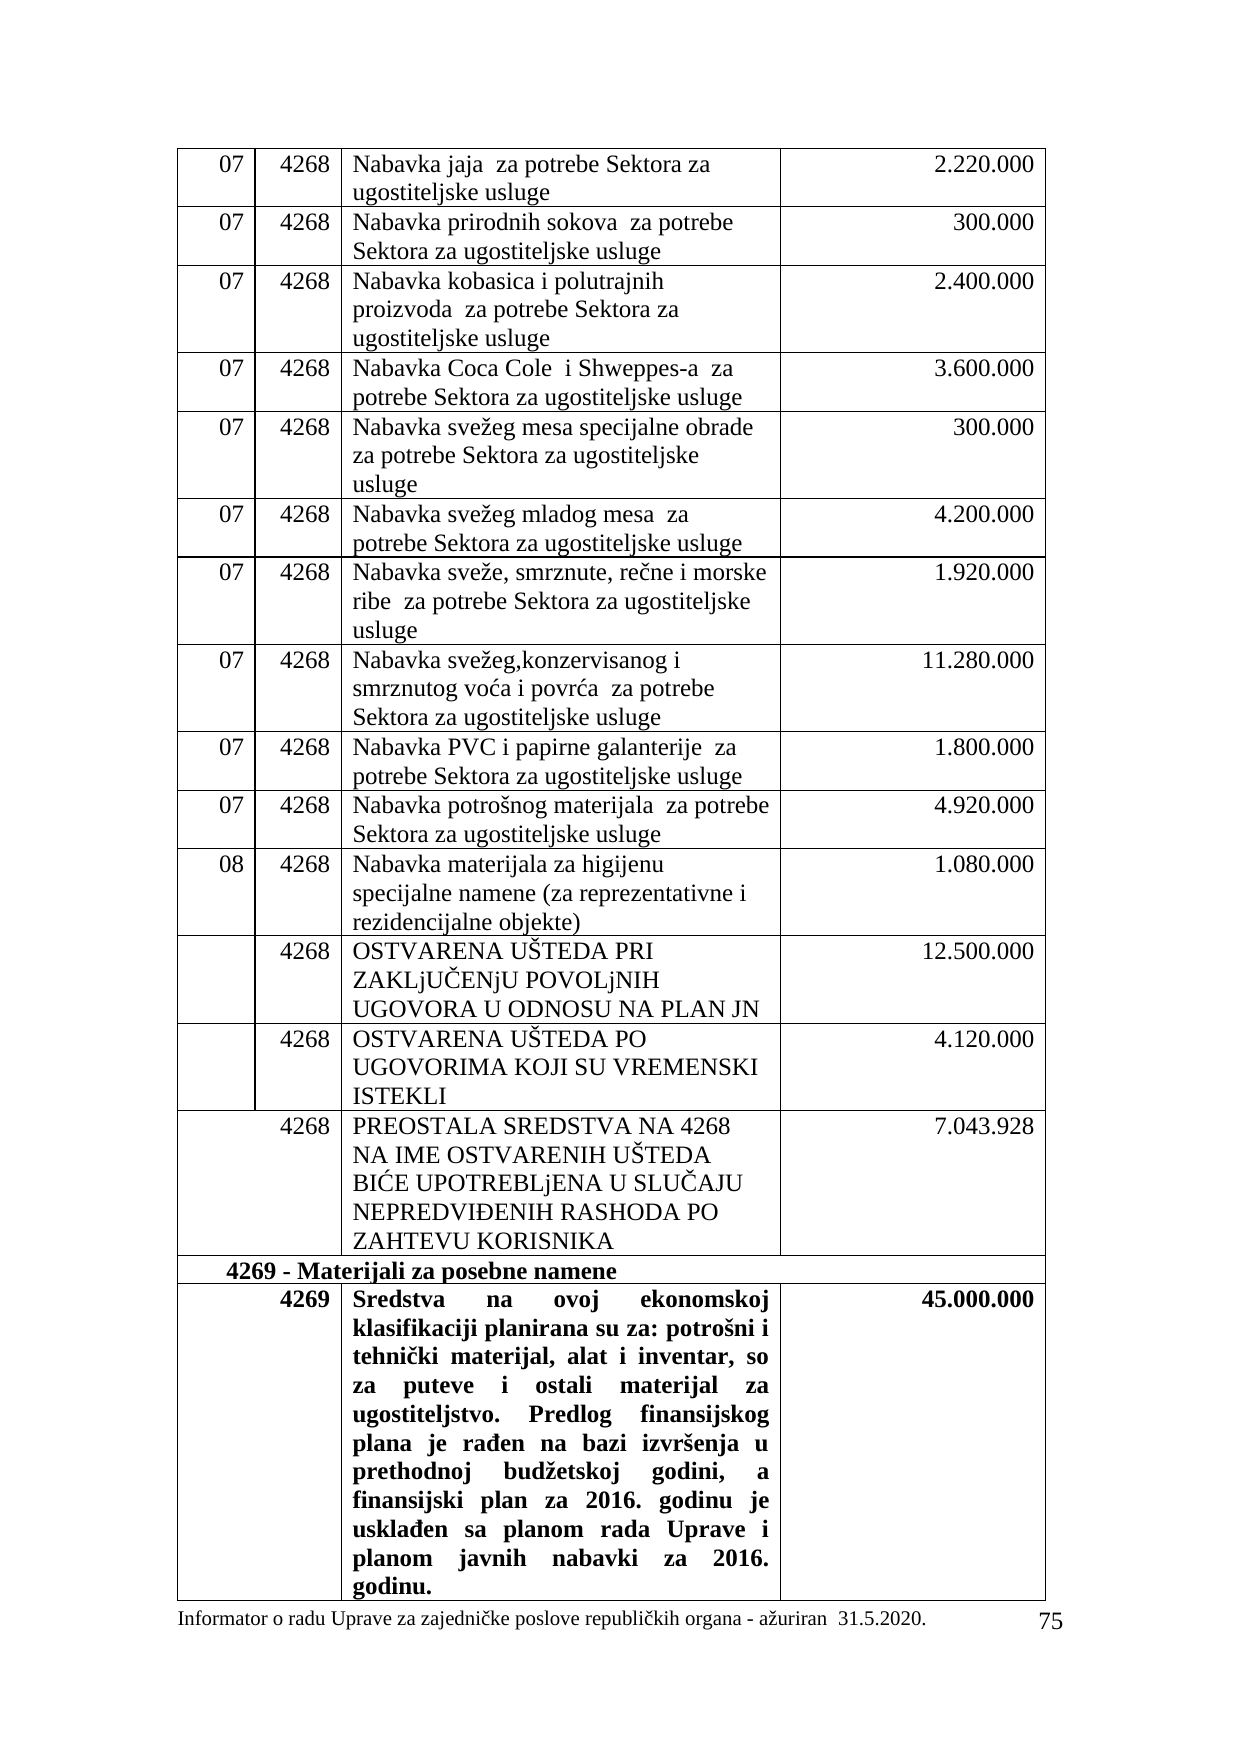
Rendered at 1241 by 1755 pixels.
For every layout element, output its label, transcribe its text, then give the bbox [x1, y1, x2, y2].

table_cell 1.080.000 [781, 849, 1045, 935]
table_cell Nabavka jaja za potrebe Sektora za ugostitelјske usluge [342, 149, 780, 206]
table_cell 4269 [178, 1284, 341, 1600]
table_cell [178, 936, 254, 1023]
table_cell 07 [178, 412, 254, 498]
table_cell 4268 [256, 849, 341, 935]
table_cell 4269 - Materijali za posebne namene [178, 1256, 1045, 1283]
table_cell 4268 [256, 1024, 341, 1110]
table_cell 4268 [256, 266, 341, 352]
table_cell 4268 [256, 558, 341, 644]
table_cell Sredstva na ovoj ekonomskoj klasifikaciji planirana su za: potrošni i tehnički materijal, alat i inventar, so za puteve i ostali materijal za ugostitelјstvo. Predlog finansijskog plana je rađen na bazi izvršenja u prethodnoj budžetskoj godini, a finansijski plan za 2016. godinu je usklađen sa planom rada Uprave i planom javnih nabavki za 2016. godinu. [342, 1284, 780, 1600]
table_cell 2.400.000 [781, 266, 1045, 352]
table_cell 4.120.000 [781, 1024, 1045, 1110]
table_cell 4.200.000 [781, 499, 1045, 556]
table_cell 12.500.000 [781, 936, 1045, 1023]
table_cell 45.000.000 [781, 1284, 1045, 1600]
table_cell Nabavka Coca Cole i Shweppes-a za potrebe Sektora za ugostitelјske usluge [342, 353, 780, 411]
table_cell [178, 1024, 254, 1110]
table_cell 4.920.000 [781, 791, 1045, 848]
table_cell 2.220.000 [781, 149, 1045, 206]
table_cell 07 [178, 645, 254, 731]
table_cell 4268 [256, 499, 341, 556]
table_cell Nabavka PVC i papirne galanterije za potrebe Sektora za ugostitelјske usluge [342, 732, 780, 789]
table_cell 07 [178, 499, 254, 556]
table_cell 4268 [256, 936, 341, 1023]
table_cell 3.600.000 [781, 353, 1045, 411]
table_cell Nabavka prirodnih sokova za potrebe Sektora za ugostitelјske usluge [342, 207, 780, 265]
table_cell 11.280.000 [781, 645, 1045, 731]
table_cell 300.000 [781, 207, 1045, 265]
table_cell Nabavka svežeg mladog mesa za potrebe Sektora za ugostitelјske usluge [342, 499, 780, 556]
table_cell Nabavka potrošnog materijala za potrebe Sektora za ugostitelјske usluge [342, 791, 780, 848]
table_cell 300.000 [781, 412, 1045, 498]
table_cell Nabavka kobasica i polutrajnih proizvoda za potrebe Sektora za ugostitelјske usluge [342, 266, 780, 352]
table_cell OSTVARENA UŠTEDA PRI ZAKLjUČENјU POVOLjNIH UGOVORA U ODNOSU NA PLAN JN [342, 936, 780, 1023]
table_cell 4268 [256, 412, 341, 498]
table_cell 07 [178, 266, 254, 352]
table_cell Nabavka svežeg,konzervisanog i smrznutog voća i povrća za potrebe Sektora za ugostitelјske usluge [342, 645, 780, 731]
table_cell 4268 [178, 1111, 341, 1255]
table_cell 7.043.928 [781, 1111, 1045, 1255]
table_cell 4268 [256, 207, 341, 265]
table_cell 1.920.000 [781, 558, 1045, 644]
table_cell 07 [178, 207, 254, 265]
table_cell Nabavka sveže, smrznute, rečne i morske ribe za potrebe Sektora za ugostitelјske usluge [342, 558, 780, 644]
table_cell 4268 [256, 353, 341, 411]
table_cell 07 [178, 791, 254, 848]
table_cell Nabavka materijala za higijenu specijalne namene (za reprezentativne i rezidencijalne objekte) [342, 849, 780, 935]
table_cell 4268 [256, 645, 341, 731]
table_cell OSTVARENA UŠTEDA PO UGOVORIMA KOJI SU VREMENSKI ISTEKLI [342, 1024, 780, 1110]
table_cell 4268 [256, 791, 341, 848]
table_cell 08 [178, 849, 254, 935]
table_cell 1.800.000 [781, 732, 1045, 789]
table_cell 07 [178, 558, 254, 644]
table_cell 4268 [256, 149, 341, 206]
table_cell 07 [178, 353, 254, 411]
table_cell 4268 [256, 732, 341, 789]
table_cell PREOSTALA SREDSTVA NA 4268 NA IME OSTVARENIH UŠTEDA BIĆE UPOTREBLjENA U SLUČAJU NEPREDVIĐENIH RASHODA PO ZAHTEVU KORISNIKA [342, 1111, 780, 1255]
table_cell 07 [178, 149, 254, 206]
table_cell 07 [178, 732, 254, 789]
table_cell Nabavka svežeg mesa specijalne obrade za potrebe Sektora za ugostitelјske usluge [342, 412, 780, 498]
